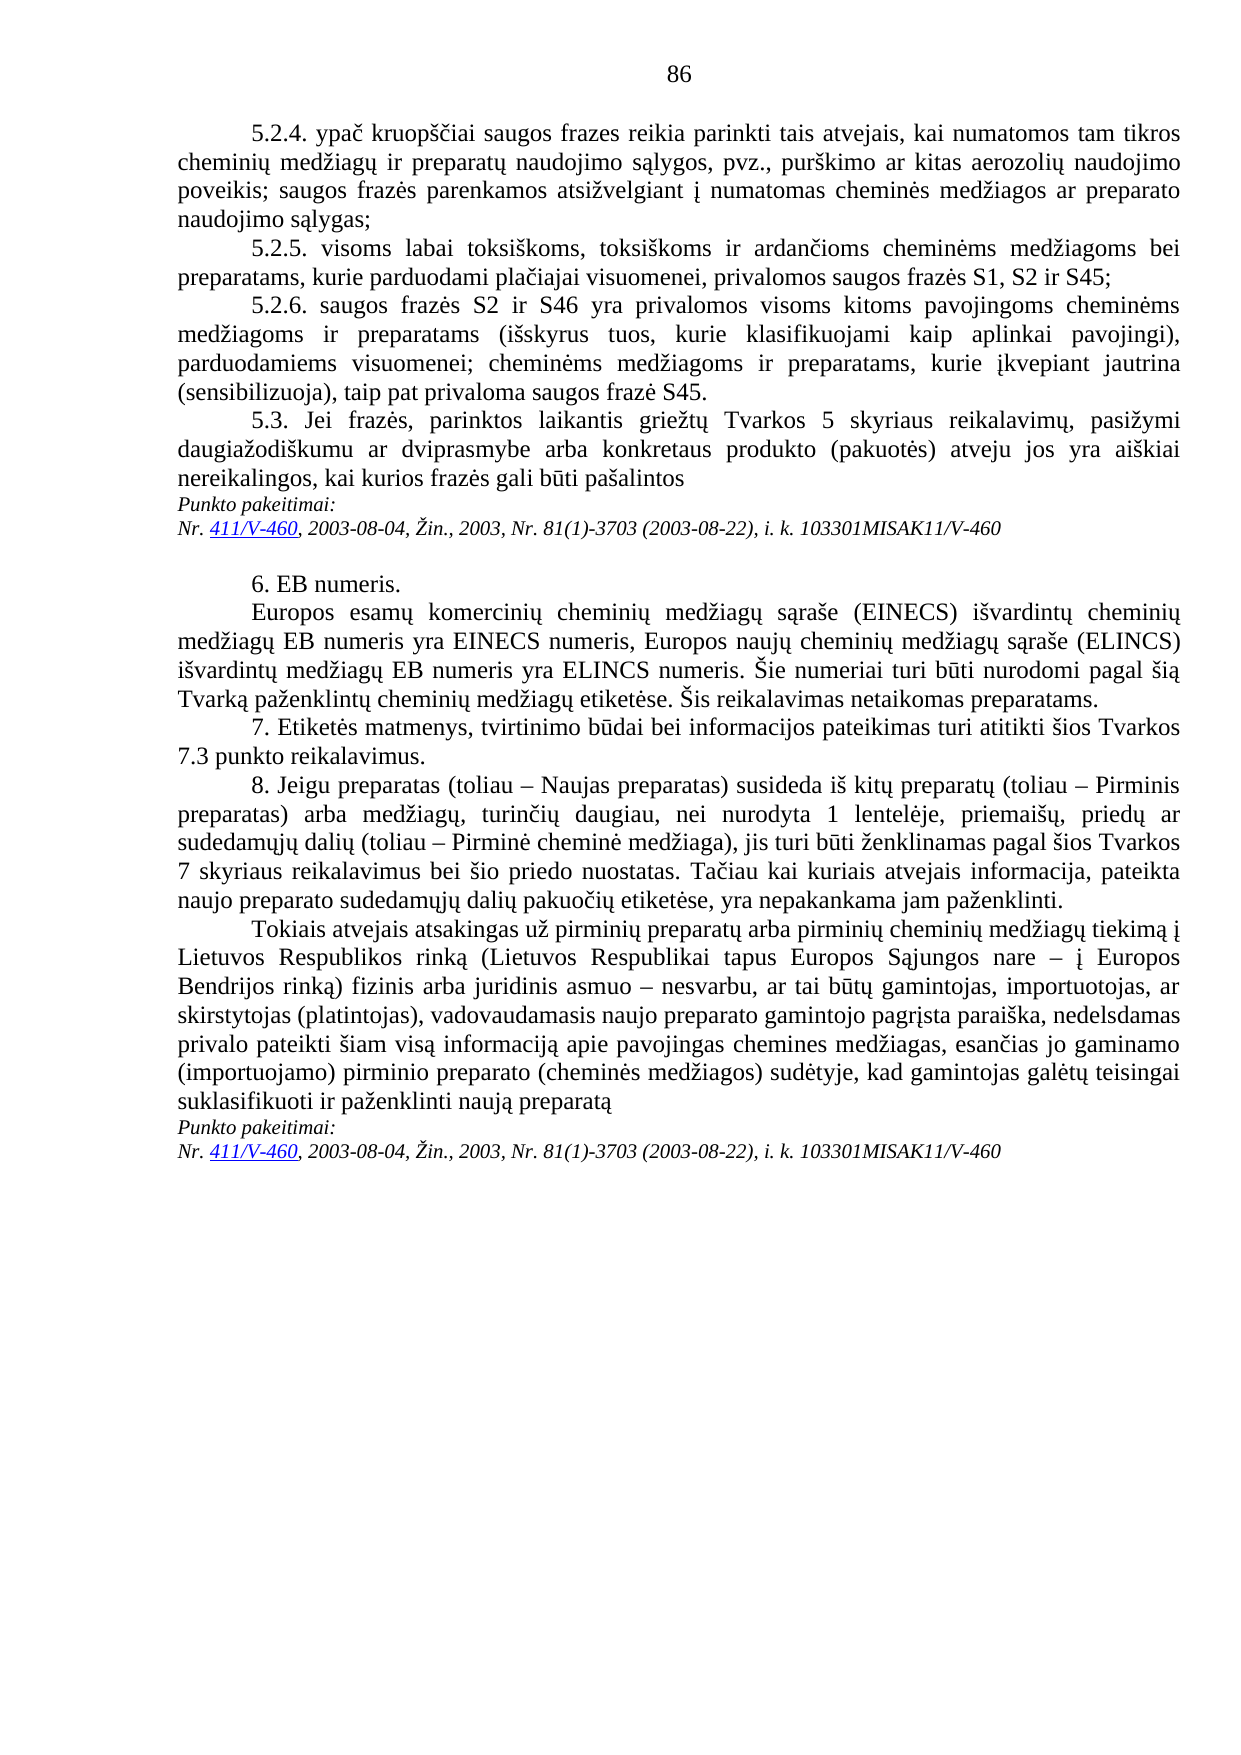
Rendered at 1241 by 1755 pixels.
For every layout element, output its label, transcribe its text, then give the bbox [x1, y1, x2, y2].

text Nr. 411/V-460, 2003-08-04, Žin., 2003, Nr. 81(1)-3703 (2003-08-22), i. k. 103301MISAK11/V-460 [177, 516, 1181, 540]
text 5.2.4. ypač kruopščiai saugos frazes reikia parinkti tais atvejais, kai numatomos tam tikros cheminių medžiagų ir preparatų naudojimo sąlygos, pvz., purškimo ar kitas aerozolių naudojimo poveikis; saugos frazės parenkamos atsižvelgiant į numatomas cheminės medžiagos ar preparato naudojimo sąlygas; [177, 118, 1181, 233]
text Punkto pakeitimai: [177, 492, 1181, 516]
text 6. EB numeris. [177, 569, 1181, 597]
text 7. Etiketės matmenys, tvirtinimo būdai bei informacijos pateikimas turi atitikti šios Tvarkos 7.3 punkto reikalavimus. [177, 712, 1181, 770]
text Tokiais atvejais atsakingas už pirminių preparatų arba pirminių cheminių medžiagų tiekimą į Lietuvos Respublikos rinką (Lietuvos Respublikai tapus Europos Sąjungos nare – į Europos Bendrijos rinką) fizinis arba juridinis asmuo – nesvarbu, ar tai būtų gamintojas, importuotojas, ar skirstytojas (platintojas), vadovaudamasis naujo preparato gamintojo pagrįsta paraiška, nedelsdamas privalo pateikti šiam visą informaciją apie pavojingas chemines medžiagas, esančias jo gaminamo (importuojamo) pirminio preparato (cheminės medžiagos) sudėtyje, kad gamintojas galėtų teisingai suklasifikuoti ir paženklinti naują preparatą [177, 914, 1181, 1115]
text 5.2.6. saugos frazės S2 ir S46 yra privalomos visoms kitoms pavojingoms cheminėms medžiagoms ir preparatams (išskyrus tuos, kurie klasifikuojami kaip aplinkai pavojingi), parduodamiems visuomenei; cheminėms medžiagoms ir preparatams, kurie įkvepiant jautrina (sensibilizuoja), taip pat privaloma saugos frazė S45. [177, 291, 1181, 406]
text 5.3. Jei frazės, parinktos laikantis griežtų Tvarkos 5 skyriaus reikalavimų, pasižymi daugiažodiškumu ar dviprasmybe arba konkretaus produkto (pakuotės) atveju jos yra aiškiai nereikalingos, kai kurios frazės gali būti pašalintos [177, 406, 1181, 492]
text Punkto pakeitimai: [177, 1115, 1181, 1139]
text 8. Jeigu preparatas (toliau – Naujas preparatas) susideda iš kitų preparatų (toliau – Pirminis preparatas) arba medžiagų, turinčių daugiau, nei nurodyta 1 lentelėje, priemaišų, priedų ar sudedamųjų dalių (toliau – Pirminė cheminė medžiaga), jis turi būti ženklinamas pagal šios Tvarkos 7 skyriaus reikalavimus bei šio priedo nuostatas. Tačiau kai kuriais atvejais informacija, pateikta naujo preparato sudedamųjų dalių pakuočių etiketėse, yra nepakankama jam paženklinti. [177, 770, 1181, 914]
text 5.2.5. visoms labai toksiškoms, toksiškoms ir ardančioms cheminėms medžiagoms bei preparatams, kurie parduodami plačiajai visuomenei, privalomos saugos frazės S1, S2 ir S45; [177, 233, 1181, 291]
text Europos esamų komercinių cheminių medžiagų sąraše (EINECS) išvardintų cheminių medžiagų EB numeris yra EINECS numeris, Europos naujų cheminių medžiagų sąraše (ELINCS) išvardintų medžiagų EB numeris yra ELINCS numeris. Šie numeriai turi būti nurodomi pagal šią Tvarką paženklintų cheminių medžiagų etiketėse. Šis reikalavimas netaikomas preparatams. [177, 597, 1181, 712]
text Nr. 411/V-460, 2003-08-04, Žin., 2003, Nr. 81(1)-3703 (2003-08-22), i. k. 103301MISAK11/V-460 [177, 1139, 1181, 1163]
